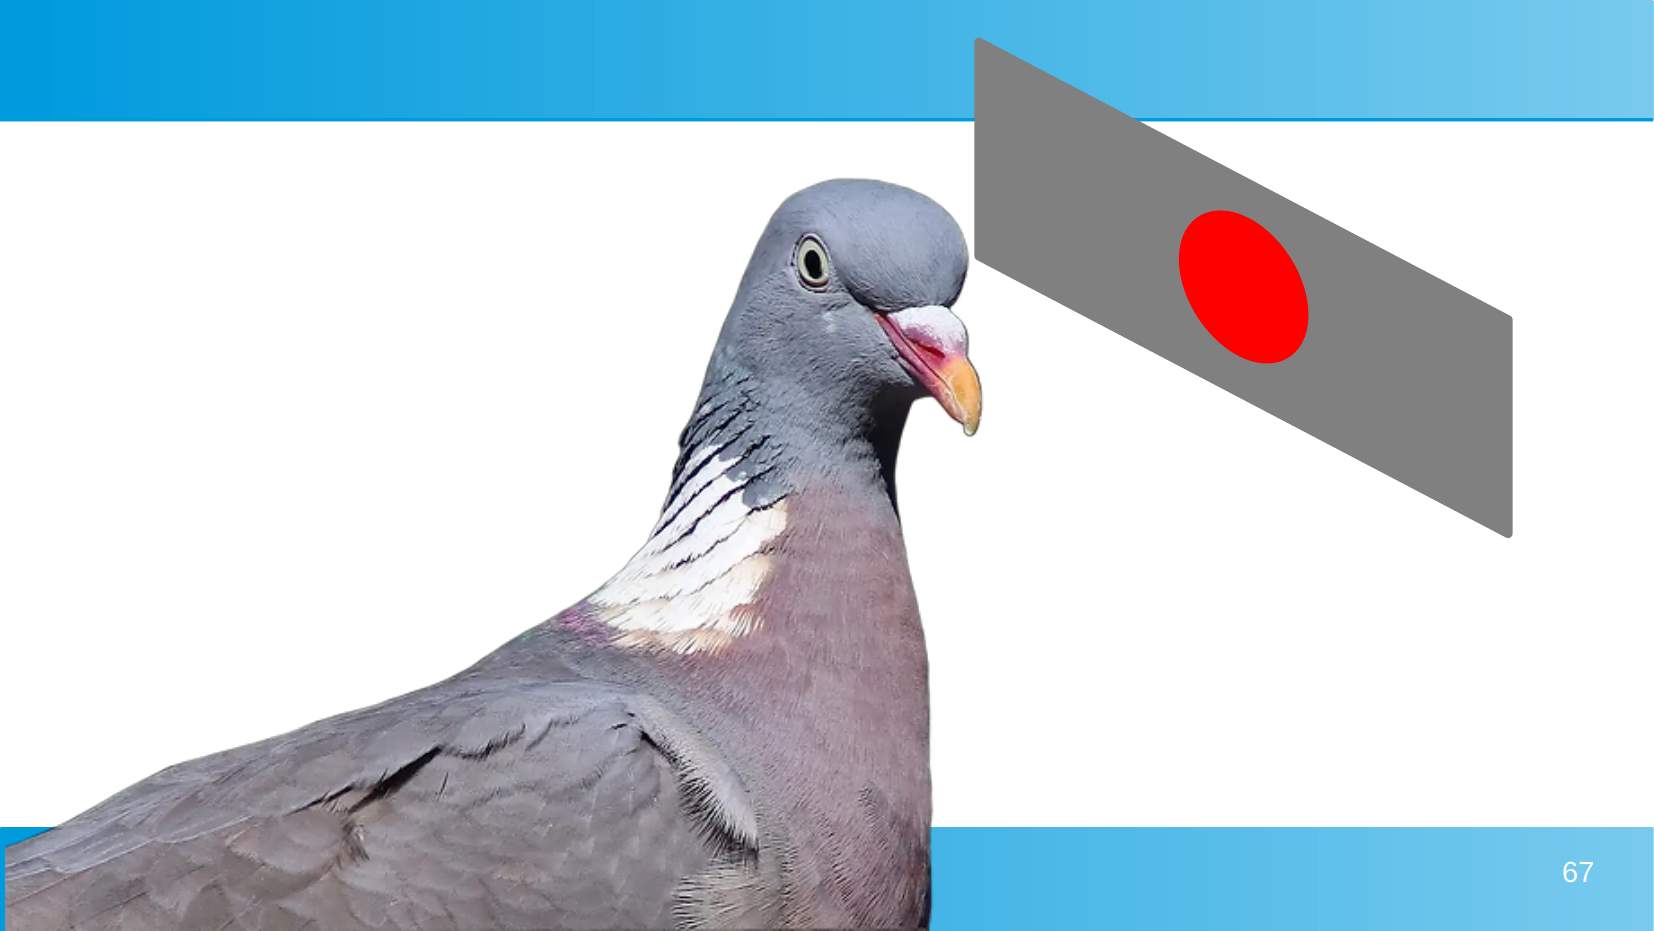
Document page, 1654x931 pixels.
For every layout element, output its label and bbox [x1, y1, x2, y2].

text_box [978, 42, 1509, 534]
picture [5, 130, 1007, 931]
